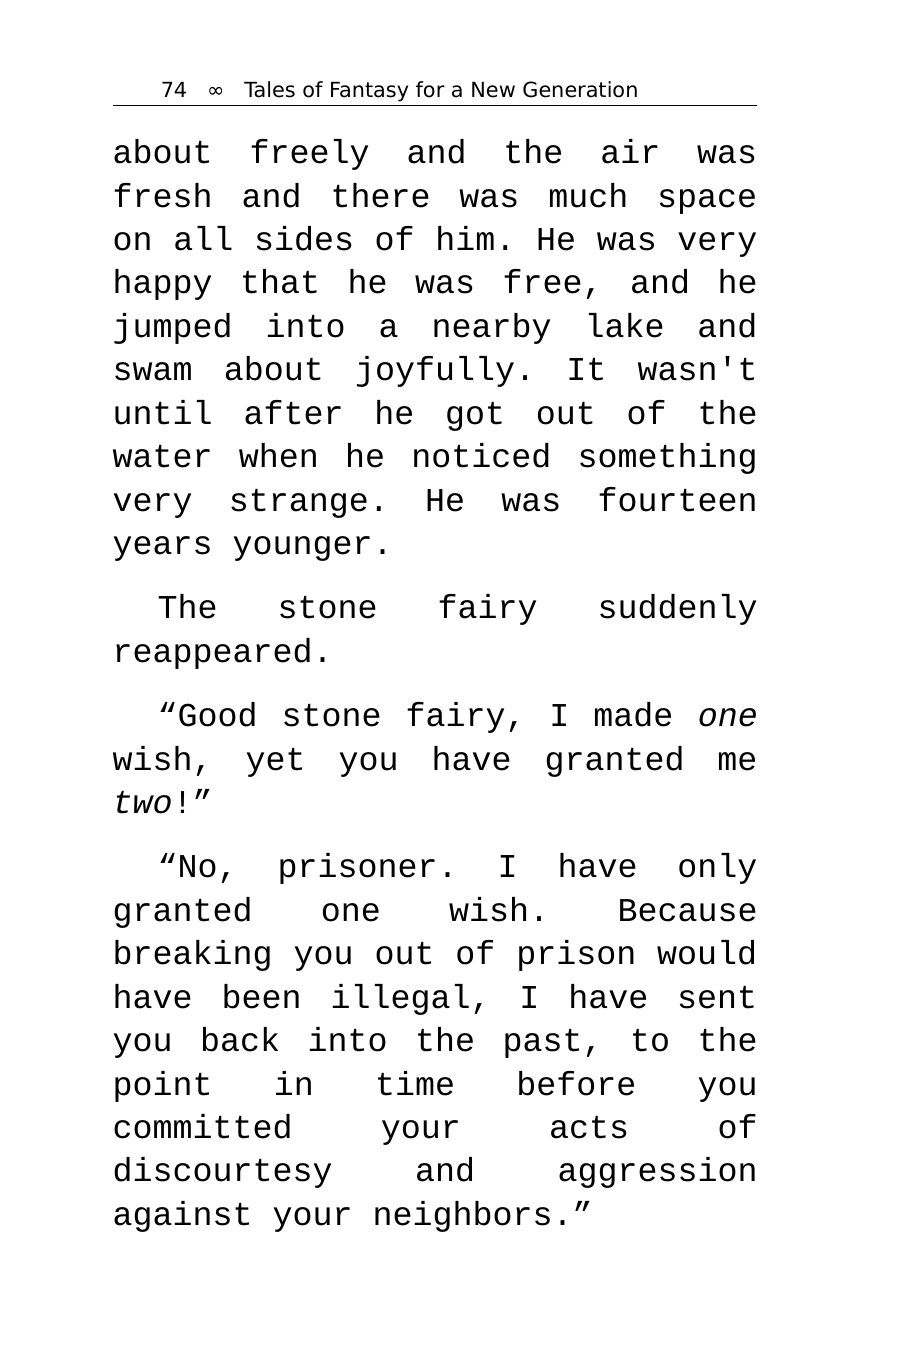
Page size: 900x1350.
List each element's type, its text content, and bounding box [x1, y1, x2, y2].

text about freely and the air was fresh and there was much space on all sides of him. He was very happy that he was free, and he jumped into a nearby lake and swam about joyfully. It wasn't until after he got out of the water when he noticed something very strange. He was fourteen years younger. [112, 136, 757, 565]
text The stone fairy suddenly reappeared. [112, 591, 757, 672]
text “No, prisoner. I have only granted one wish. Because breaking you out of prison would have been illegal, I have sent you back into the past, to the point in time before you committed your acts of discourtesy and aggression against your neighbors.” [112, 850, 757, 1235]
text “Good stone fairy, I made one wish, yet you have granted me two!” [112, 699, 757, 823]
